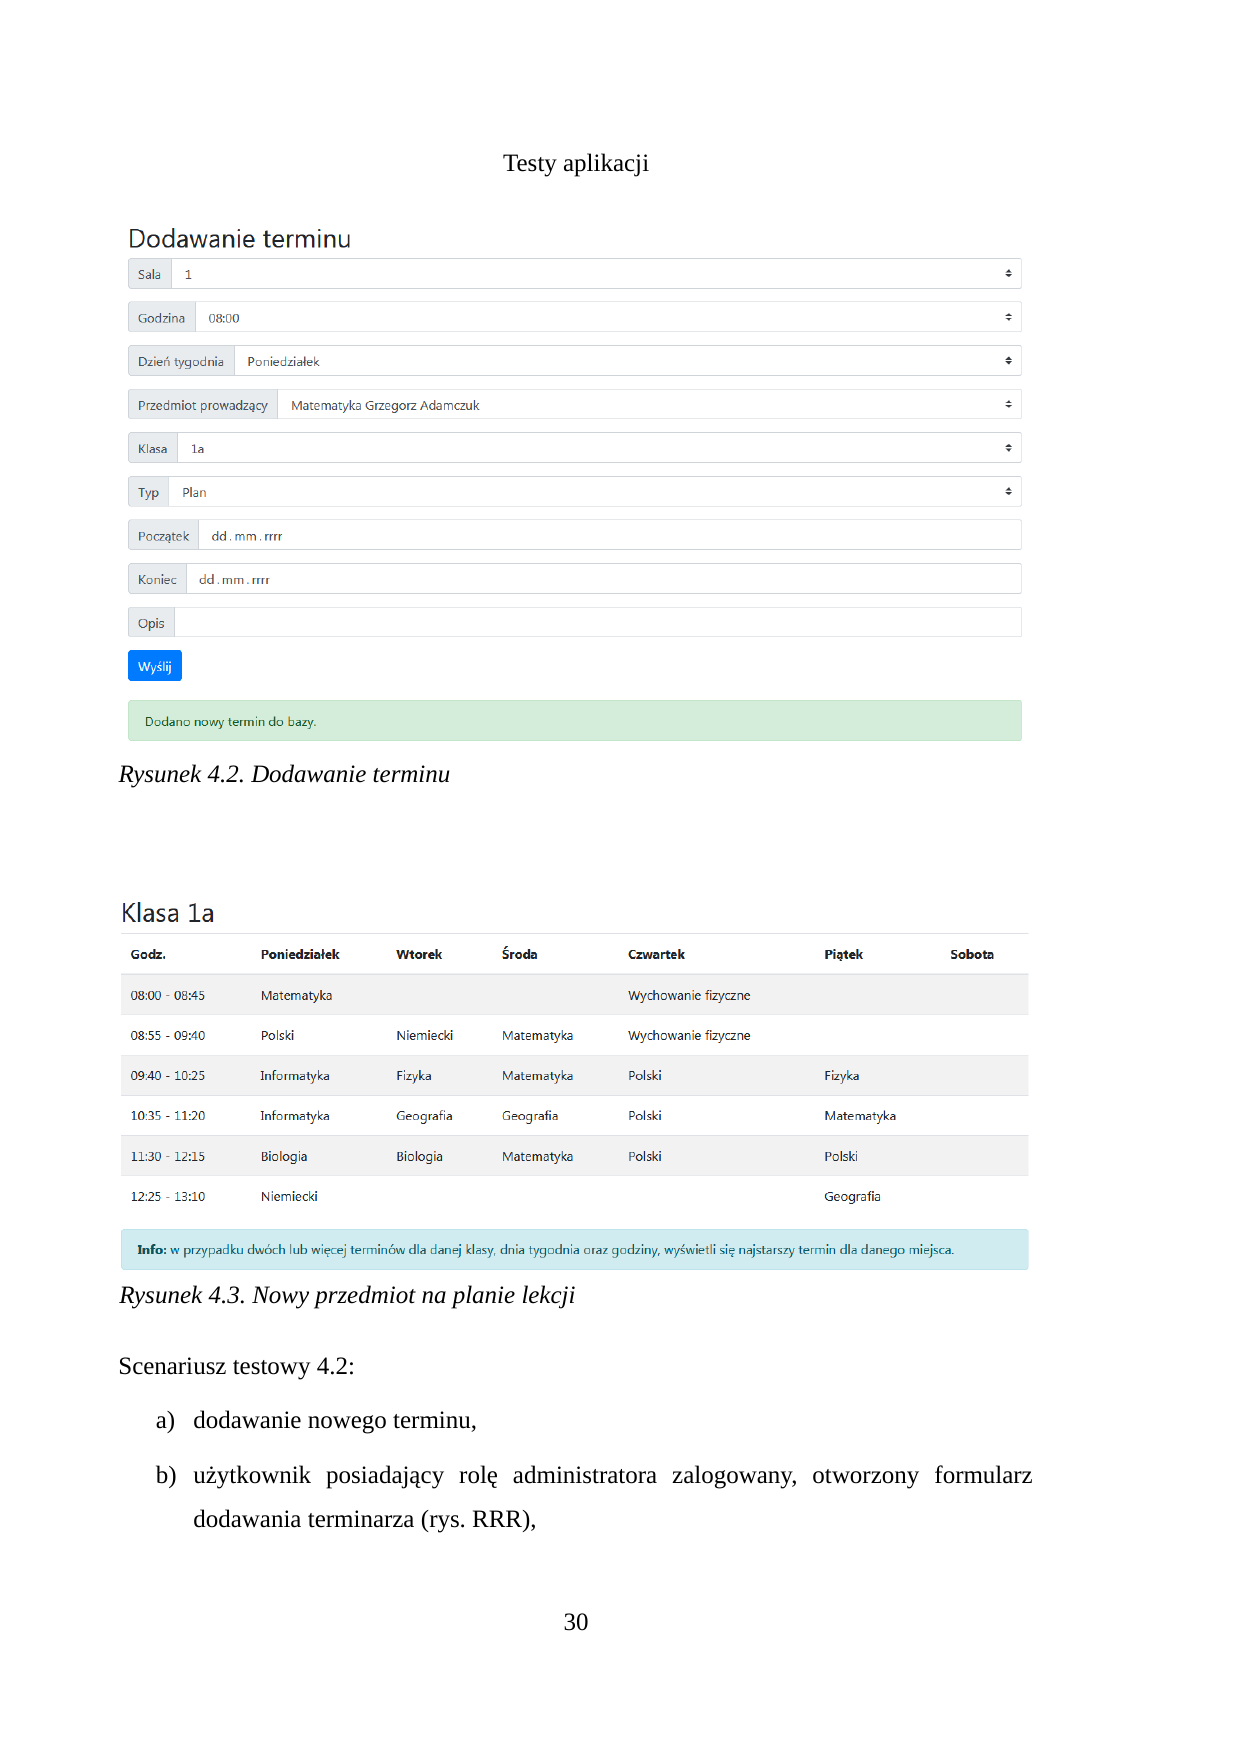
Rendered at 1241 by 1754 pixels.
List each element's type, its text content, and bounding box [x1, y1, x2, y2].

picture [119, 895, 1033, 1276]
text Rysunek 4.3. Nowy przedmiot na planie lekcji [119, 1276, 1033, 1309]
list dodawanie nowego terminu, [156, 1406, 1033, 1434]
picture [118, 218, 1030, 754]
list użytkownik posiadający rolę administratora zalogowany, otworzony formularz dodawania terminarza (rys. RRR), [156, 1461, 1033, 1532]
text Scenariusz testowy 4.2: [118, 1351, 1033, 1379]
text Rysunek 4.2. Dodawanie terminu [118, 754, 1029, 788]
